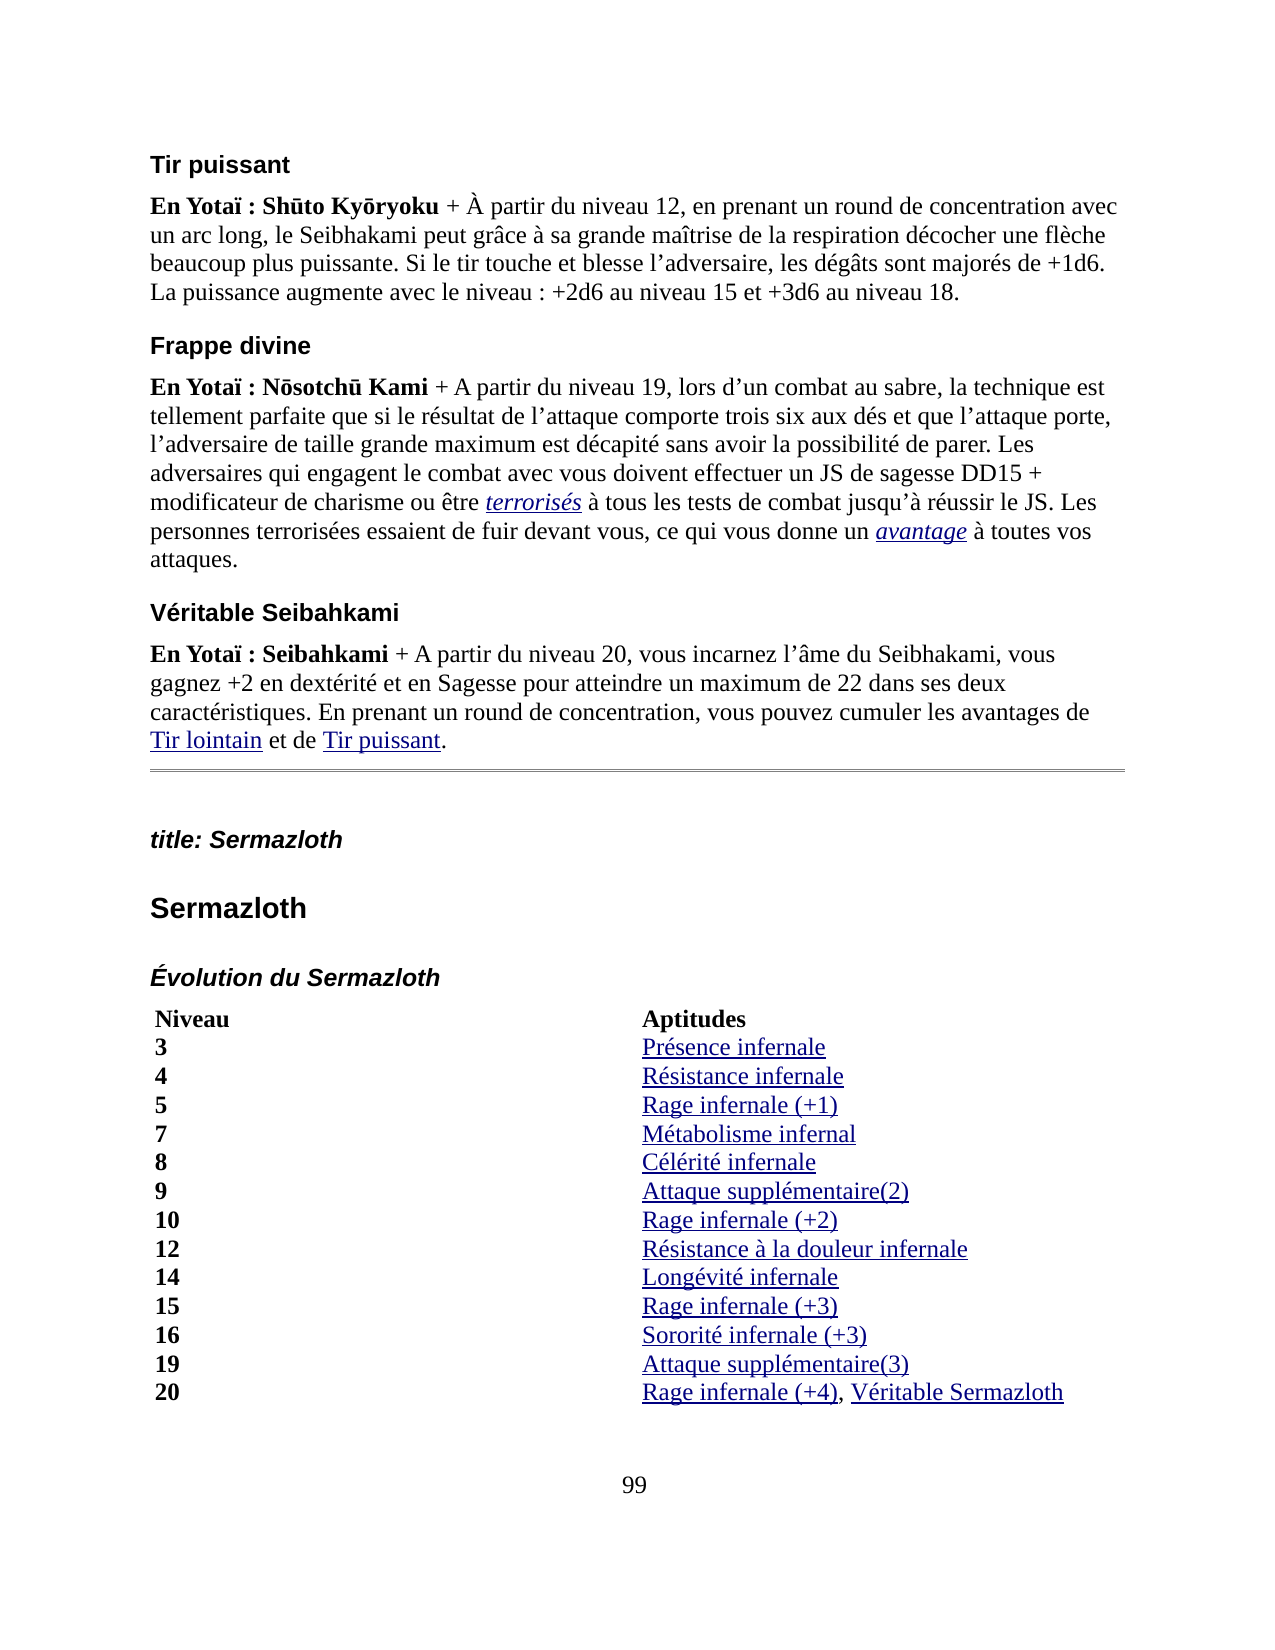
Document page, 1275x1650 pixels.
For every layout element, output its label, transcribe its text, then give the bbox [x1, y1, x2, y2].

table_cell Attaque supplémentaire(2) [638, 1176, 1125, 1205]
table_cell Sororité infernale (+3) [638, 1320, 1125, 1349]
subtitle title: Sermazloth [150, 826, 1125, 854]
table_cell 7 [150, 1119, 637, 1147]
table_cell Attaque supplémentaire(3) [638, 1349, 1125, 1377]
table_cell Métabolisme infernal [638, 1119, 1125, 1147]
table_cell 4 [150, 1061, 637, 1090]
table_cell 5 [150, 1090, 637, 1119]
table_cell 19 [150, 1349, 637, 1377]
table_cell Célérité infernale [638, 1148, 1125, 1176]
table_cell 3 [150, 1033, 637, 1061]
table_cell Longévité infernale [638, 1263, 1125, 1291]
subtitle Frappe divine [150, 331, 1125, 359]
text En Yotaï : Shūto Kyōryoku + À partir du niveau 12, en prenant un round de concentration avec un arc long, le Seibhakami peut grâce à sa grande maîtrise de la respiration décocher une flèche beaucoup plus puissante. Si le tir touche et blesse l’adversaire, les dégâts sont majorés de +1d6. La puissance augmente avec le niveau : +2d6 au niveau 15 et +3d6 au niveau 18. [150, 191, 1125, 306]
table_cell Rage infernale (+1) [638, 1090, 1125, 1119]
text En Yotaï : Nōsotchū Kami + A partir du niveau 19, lors d’un combat au sabre, la technique est tellement parfaite que si le résultat de l’attaque comporte trois six aux dés et que l’attaque porte, l’adversaire de taille grande maximum est décapité sans avoir la possibilité de parer. Les adversaires qui engagent le combat avec vous doivent effectuer un JS de sagesse DD15 + modificateur de charisme ou être terrorisés à tous les tests de combat jusqu’à réussir le JS. Les personnes terrorisées essaient de fuir devant vous, ce qui vous donne un avantage à toutes vos attaques. [150, 372, 1125, 573]
table_cell 20 [150, 1378, 637, 1406]
subtitle Véritable Seibahkami [150, 598, 1125, 627]
subtitle Tir puissant [150, 150, 1125, 178]
table_cell Rage infernale (+3) [638, 1291, 1125, 1320]
table_cell Rage infernale (+4), Véritable Sermazloth [638, 1378, 1125, 1406]
table_cell 8 [150, 1148, 637, 1176]
table_cell 15 [150, 1291, 637, 1320]
table_cell 12 [150, 1234, 637, 1262]
table_cell Résistance à la douleur infernale [638, 1234, 1125, 1262]
table_cell Présence infernale [638, 1033, 1125, 1061]
table_cell Rage infernale (+2) [638, 1205, 1125, 1234]
table_cell 9 [150, 1176, 637, 1205]
table_cell 10 [150, 1205, 637, 1234]
subtitle Évolution du Sermazloth [150, 963, 1125, 991]
table_cell 16 [150, 1320, 637, 1349]
subtitle Sermazloth [150, 892, 1125, 925]
table_header Aptitudes [638, 1004, 1125, 1032]
table_cell Résistance infernale [638, 1061, 1125, 1090]
text En Yotaï : Seibahkami + A partir du niveau 20, vous incarnez l’âme du Seibhakami, vous gagnez +2 en dextérité et en Sagesse pour atteindre un maximum de 22 dans ses deux caractéristiques. En prenant un round de concentration, vous pouvez cumuler les avantages de Tir lointain et de Tir puissant. [150, 639, 1125, 754]
table_header Niveau [150, 1004, 637, 1032]
table_cell 14 [150, 1263, 637, 1291]
